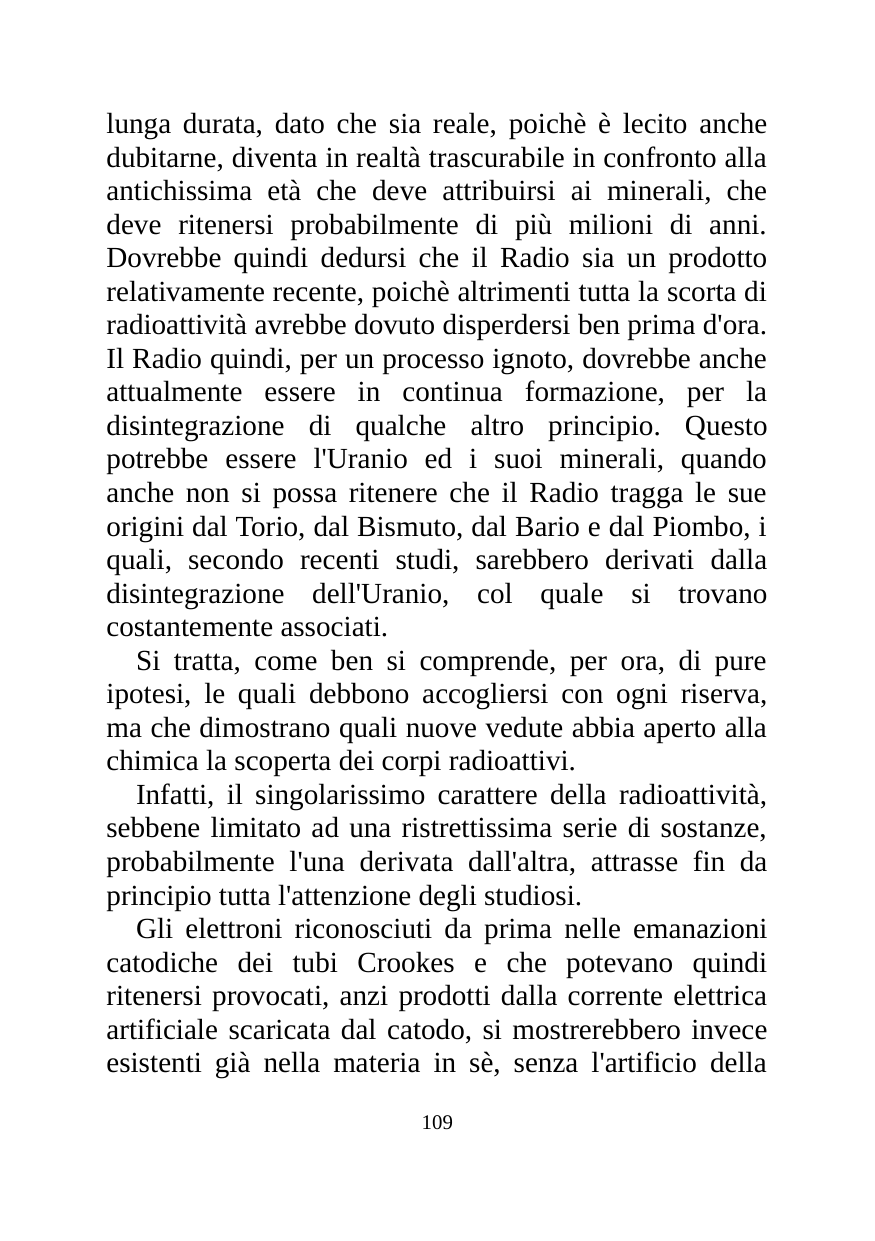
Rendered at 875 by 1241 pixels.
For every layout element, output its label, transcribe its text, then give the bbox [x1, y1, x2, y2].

text Gli elettroni riconosciuti da prima nelle emanazioni catodiche dei tubi Crookes e che potevano quindi ritenersi provocati, anzi prodotti dalla corrente elettrica artificiale scaricata dal catodo, si mostrerebbero invece esistenti già nella materia in sè, senza l'artificio della [106, 911, 768, 1079]
text lunga durata, dato che sia reale, poichè è lecito anche dubitarne, diventa in realtà trascurabile in confronto alla antichissima età che deve attribuirsi ai minerali, che deve ritenersi probabilmente di più milioni di anni. Dovrebbe quindi dedursi che il Radio sia un prodotto relativamente recente, poichè altrimenti tutta la scorta di radioattività avrebbe dovuto disperdersi ben prima d'ora. Il Radio quindi, per un processo ignoto, dovrebbe anche attualmente essere in continua formazione, per la disintegrazione di qualche altro principio. Questo potrebbe essere l'Uranio ed i suoi minerali, quando anche non si possa ritenere che il Radio tragga le sue origini dal Torio, dal Bismuto, dal Bario e dal Piombo, i quali, secondo recenti studi, sarebbero derivati dalla disintegrazione dell'Uranio, col quale si trovano costantemente associati. [106, 106, 768, 643]
text Si tratta, come ben si comprende, per ora, di pure ipotesi, le quali debbono accogliersi con ogni riserva, ma che dimostrano quali nuove vedute abbia aperto alla chimica la scoperta dei corpi radioattivi. [106, 643, 768, 777]
text Infatti, il singolarissimo carattere della radioattività, sebbene limitato ad una ristrettissima serie di sostanze, probabilmente l'una derivata dall'altra, attrasse fin da principio tutta l'attenzione degli studiosi. [106, 777, 768, 911]
